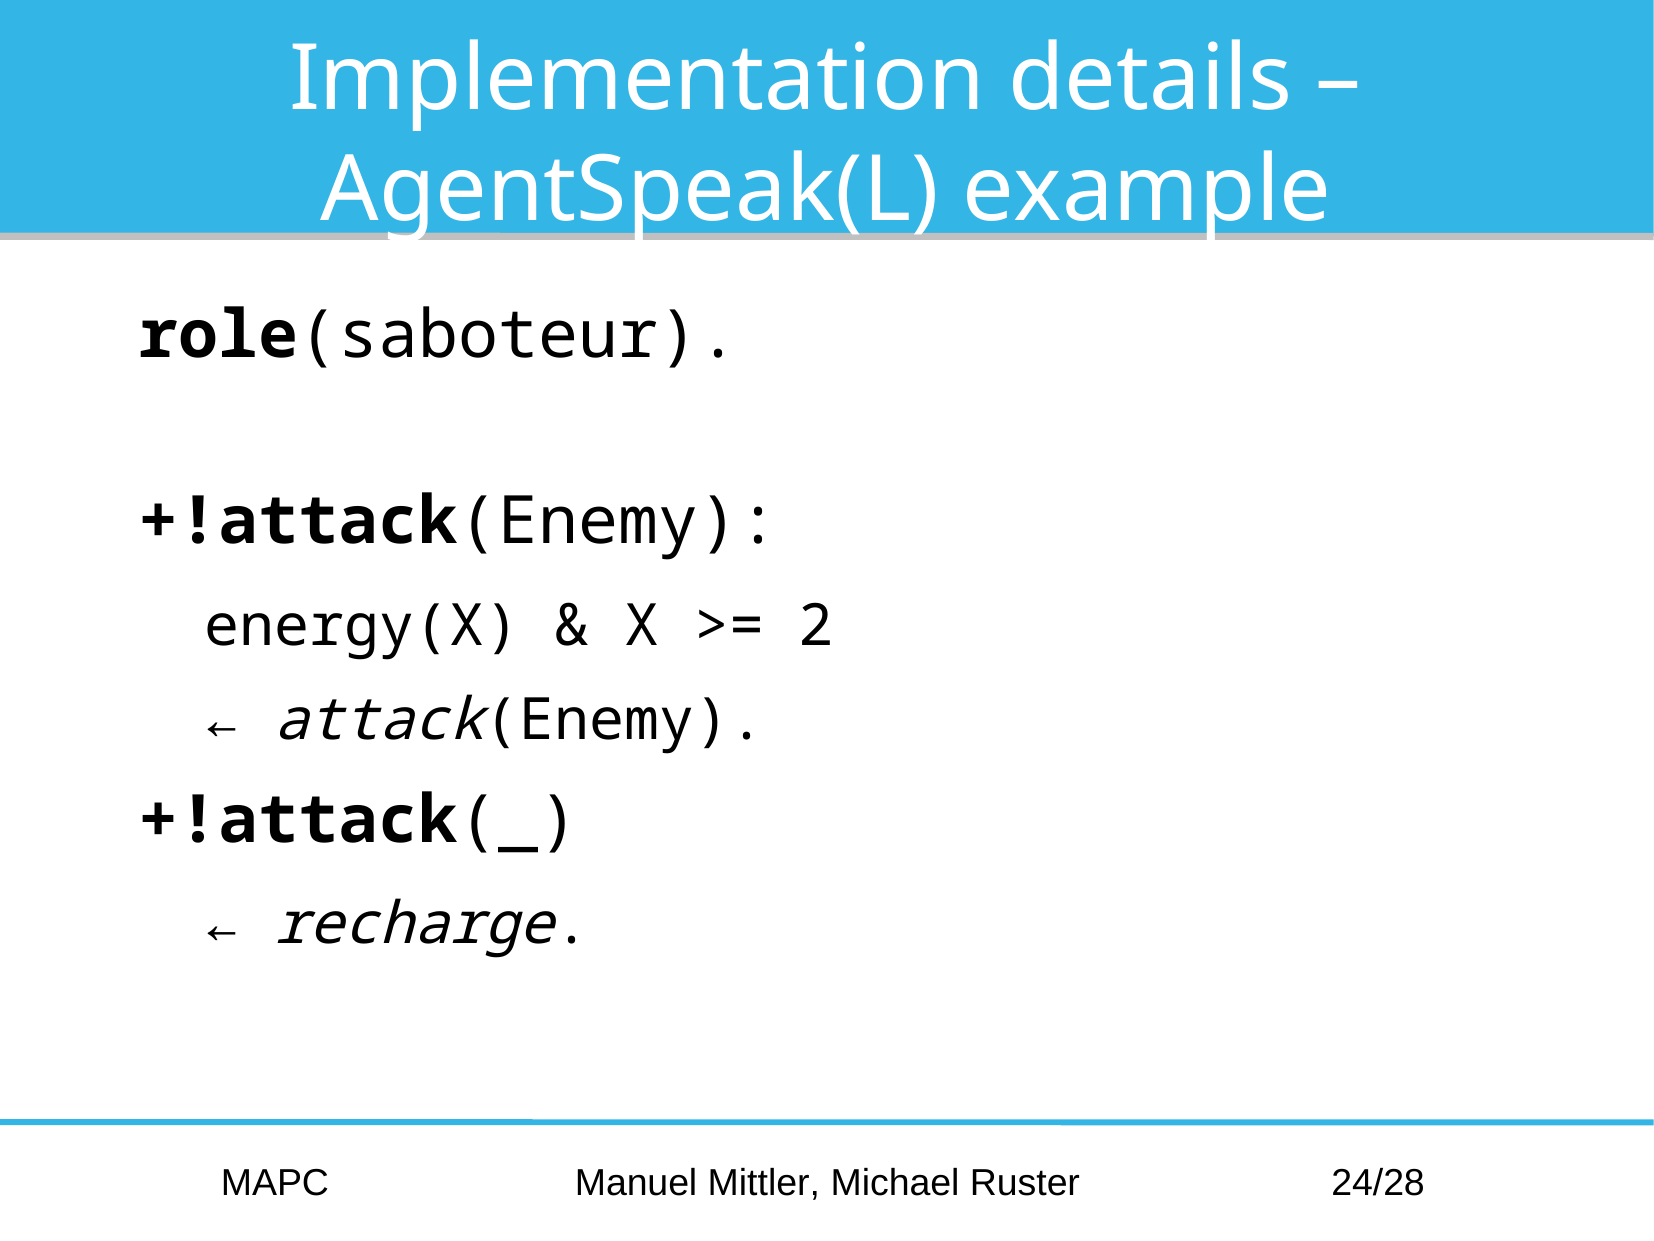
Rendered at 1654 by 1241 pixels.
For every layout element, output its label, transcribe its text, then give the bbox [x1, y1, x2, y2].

title Implementation details – AgentSpeak(L) example [82, 49, 1571, 207]
list role(saboteur). +!attack(Enemy): energy(X) & X >= 2 ← attack(Enemy). +!attack(_) ← recharge. [82, 290, 1571, 1109]
